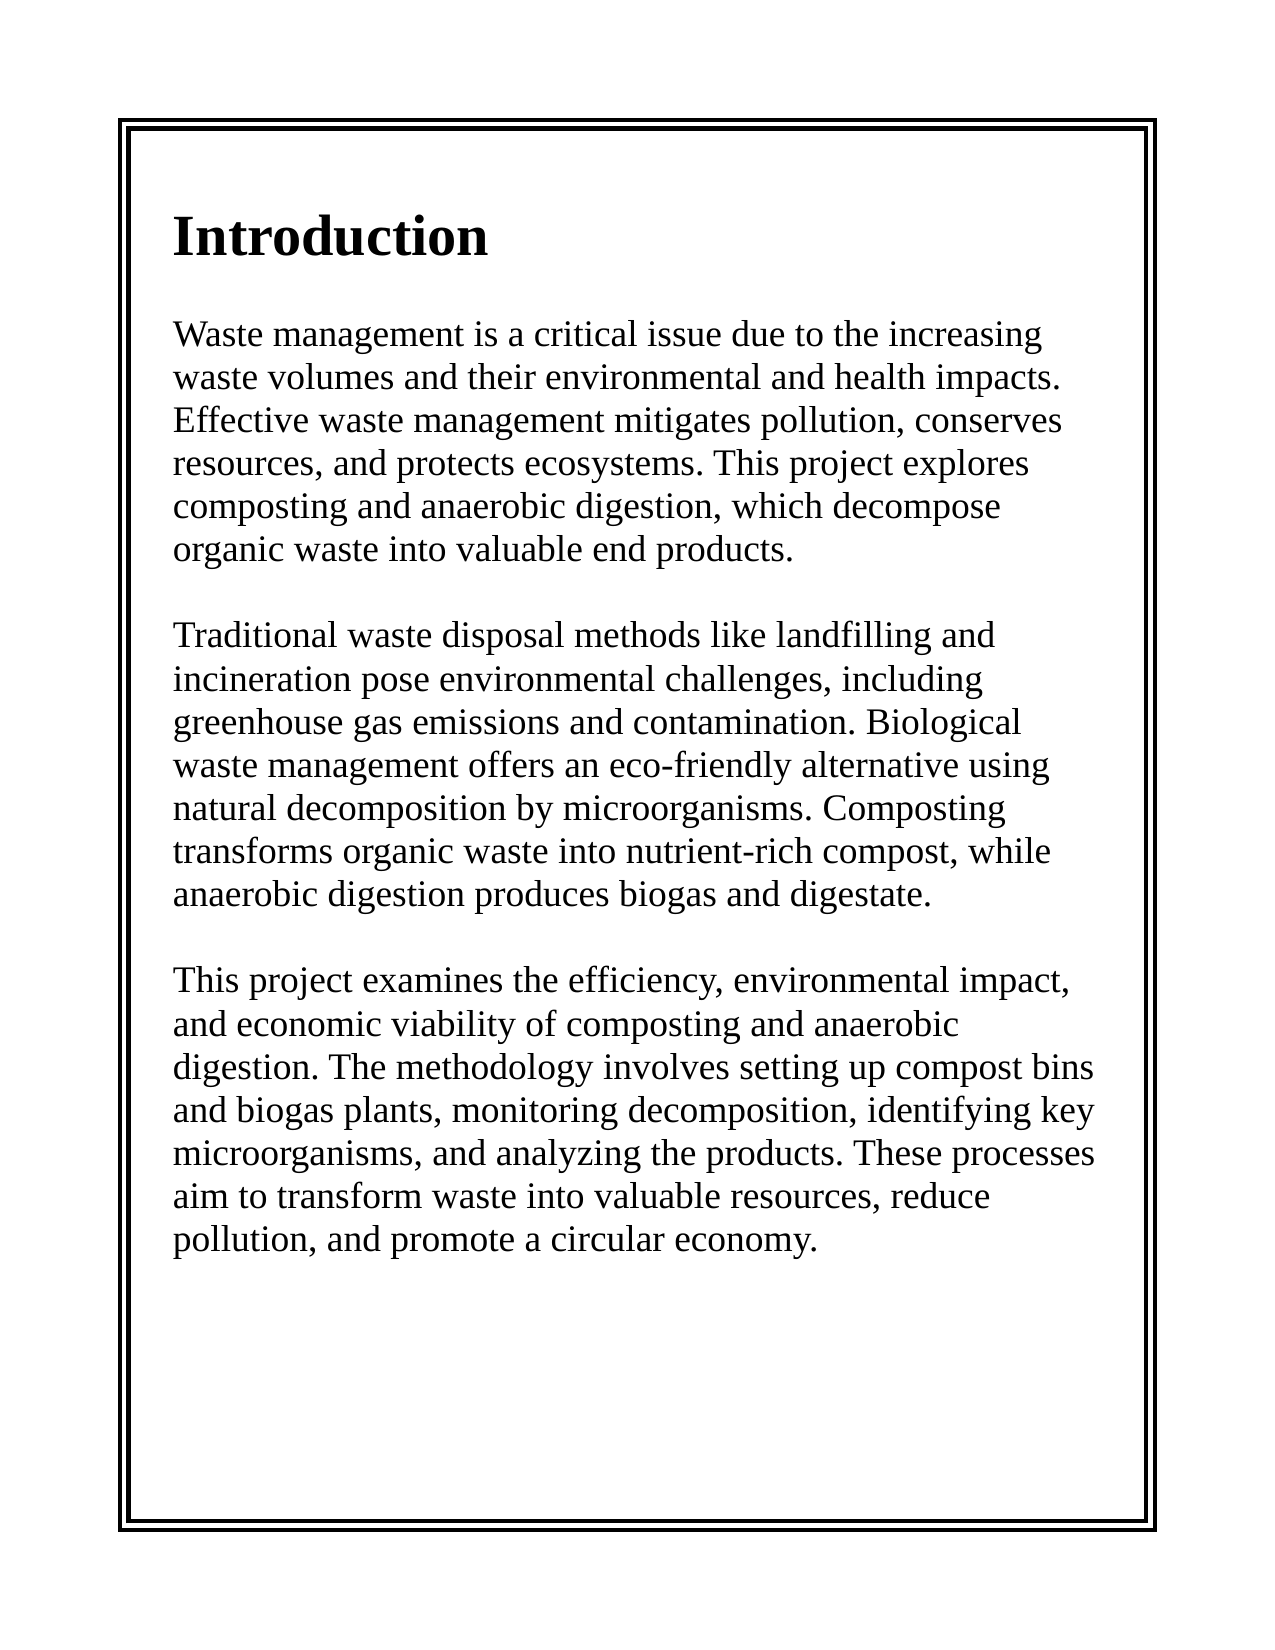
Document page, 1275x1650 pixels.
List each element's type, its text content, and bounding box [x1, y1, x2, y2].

text Introduction Waste management is a critical issue due to the increasing waste volumes and their environmental and health impacts. Effective waste management mitigates pollution, conserves resources, and protects ecosystems. This project explores composting and anaerobic digestion, which decompose organic waste into valuable end products. Traditional waste disposal methods like landfilling and incineration pose environmental challenges, including greenhouse gas emissions and contamination. Biological waste management offers an eco-friendly alternative using natural decomposition by microorganisms. Composting transforms organic waste into nutrient-rich compost, while anaerobic digestion produces biogas and digestate. This project examines the efficiency, environmental impact, and economic viability of composting and anaerobic digestion. The methodology involves setting up compost bins and biogas plants, monitoring decomposition, identifying key microorganisms, and analyzing the products. These processes aim to transform waste into valuable resources, reduce pollution, and promote a circular economy. [173, 201, 1104, 1260]
